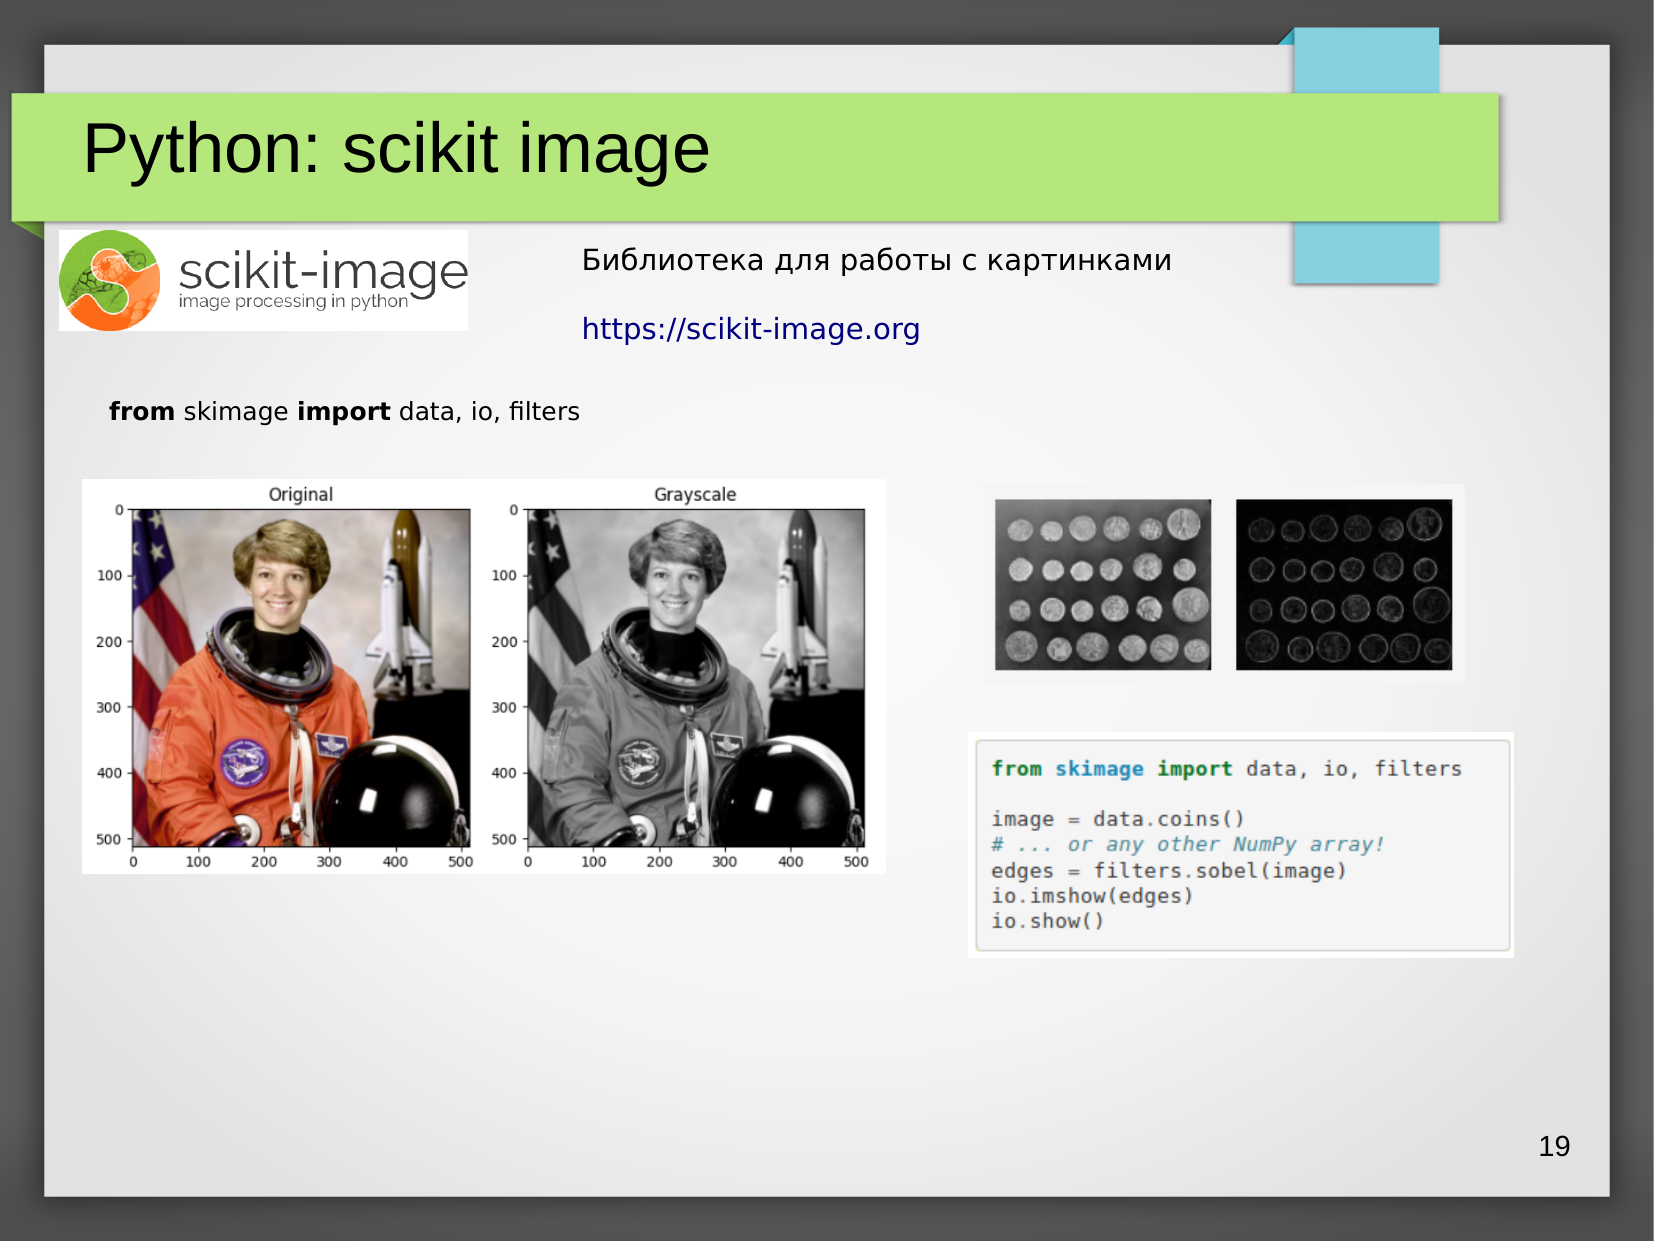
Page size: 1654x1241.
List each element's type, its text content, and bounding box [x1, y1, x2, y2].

picture [0, 0, 1654, 1241]
text_box from skimage import data, io, filters [94, 389, 721, 464]
text_box Библиотека для работы с картинками https://scikit-image.org [566, 236, 1229, 389]
title Python: scikit image [82, 106, 1264, 190]
